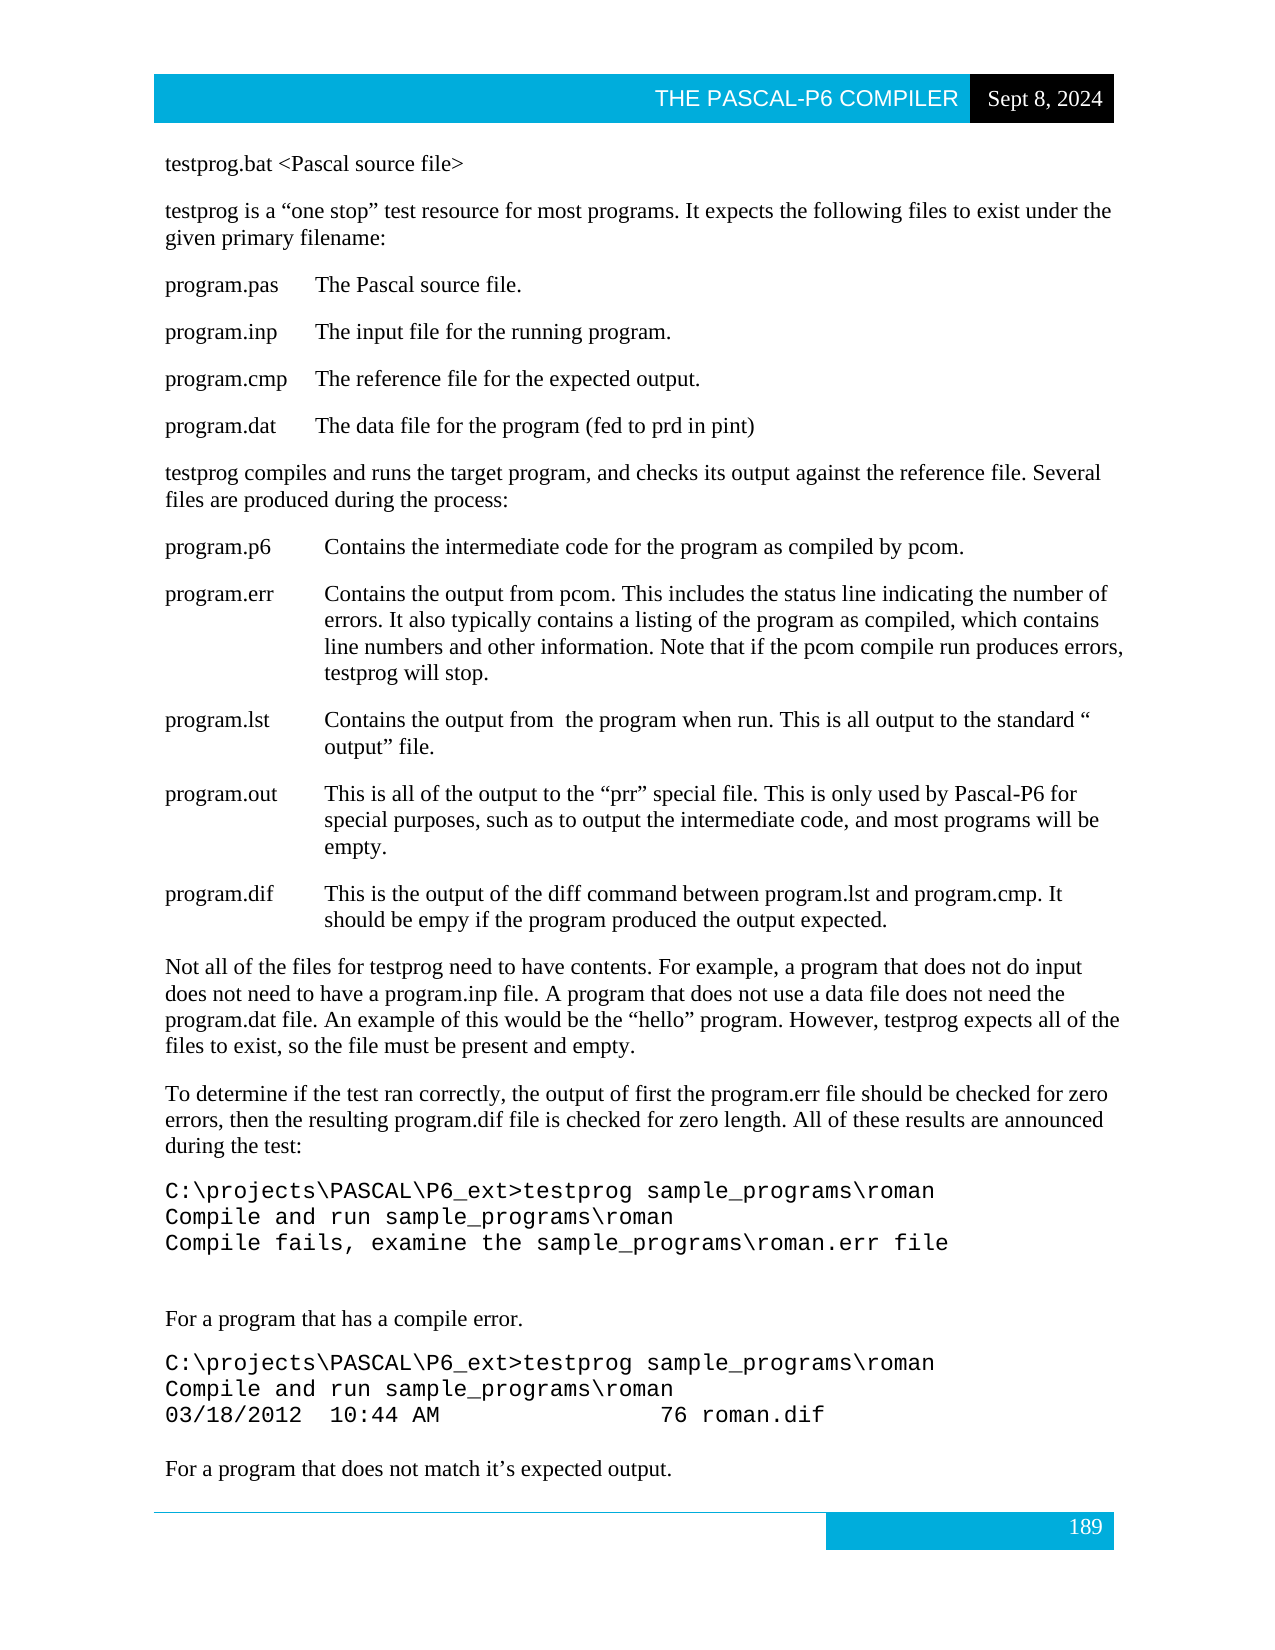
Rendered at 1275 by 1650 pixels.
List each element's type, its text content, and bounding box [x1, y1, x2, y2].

text program.inp The input file for the running program. [165, 318, 1125, 344]
text C:\projects\PASCAL\P6_ext>testprog sample_programs\roman [165, 1179, 1125, 1206]
text For a program that does not match it’s expected output. [165, 1456, 1125, 1482]
text program.dif This is the output of the diff command between program.lst and program.cmp. It should be empy if the program produced the output expected. [165, 880, 1125, 933]
text Compile fails, examine the sample_programs\roman.err file [165, 1231, 1125, 1257]
text Compile and run sample_programs\roman [165, 1378, 1125, 1404]
text program.cmp The reference file for the expected output. [165, 365, 1125, 391]
text To determine if the test ran correctly, the output of first the program.err file should be checked for zero errors, then the resulting program.dif file is checked for zero length. All of these results are announced during the test: [165, 1080, 1125, 1159]
text program.p6 Contains the intermediate code for the program as compiled by pcom. [165, 533, 1125, 559]
text testprog compiles and runs the target program, and checks its output against the reference file. Several files are produced during the process: [165, 459, 1125, 512]
text program.lst Contains the output from the program when run. This is all output to the standard “ output” file. [165, 706, 1125, 759]
text Compile and run sample_programs\roman [165, 1206, 1125, 1231]
text testprog.bat <Pascal source file> [165, 150, 1125, 176]
text 03/18/2012 10:44 AM 76 roman.dif [165, 1404, 1125, 1429]
text Not all of the files for testprog need to have contents. For example, a program that does not do input does not need to have a program.inp file. A program that does not use a data file does not need the program.dat file. An example of this would be the “hello” program. However, testprog expects all of the files to exist, so the file must be present and empty. [165, 953, 1125, 1059]
text program.out This is all of the output to the “prr” special file. This is only used by Pascal-P6 for special purposes, such as to output the intermediate code, and most programs will be empty. [165, 780, 1125, 859]
text testprog is a “one stop” test resource for most programs. It expects the following files to exist under the given primary filename: [165, 197, 1125, 250]
text For a program that has a compile error. [165, 1304, 1125, 1331]
text program.pas The Pascal source file. [165, 271, 1125, 297]
text program.dat The data file for the program (fed to prd in pint) [165, 412, 1125, 439]
text program.err Contains the output from pcom. This includes the status line indicating the number of errors. It also typically contains a listing of the program as compiled, which contains line numbers and other information. Note that if the pcom compile run produces errors, testprog will stop. [165, 580, 1125, 686]
text C:\projects\PASCAL\P6_ext>testprog sample_programs\roman [165, 1352, 1125, 1378]
